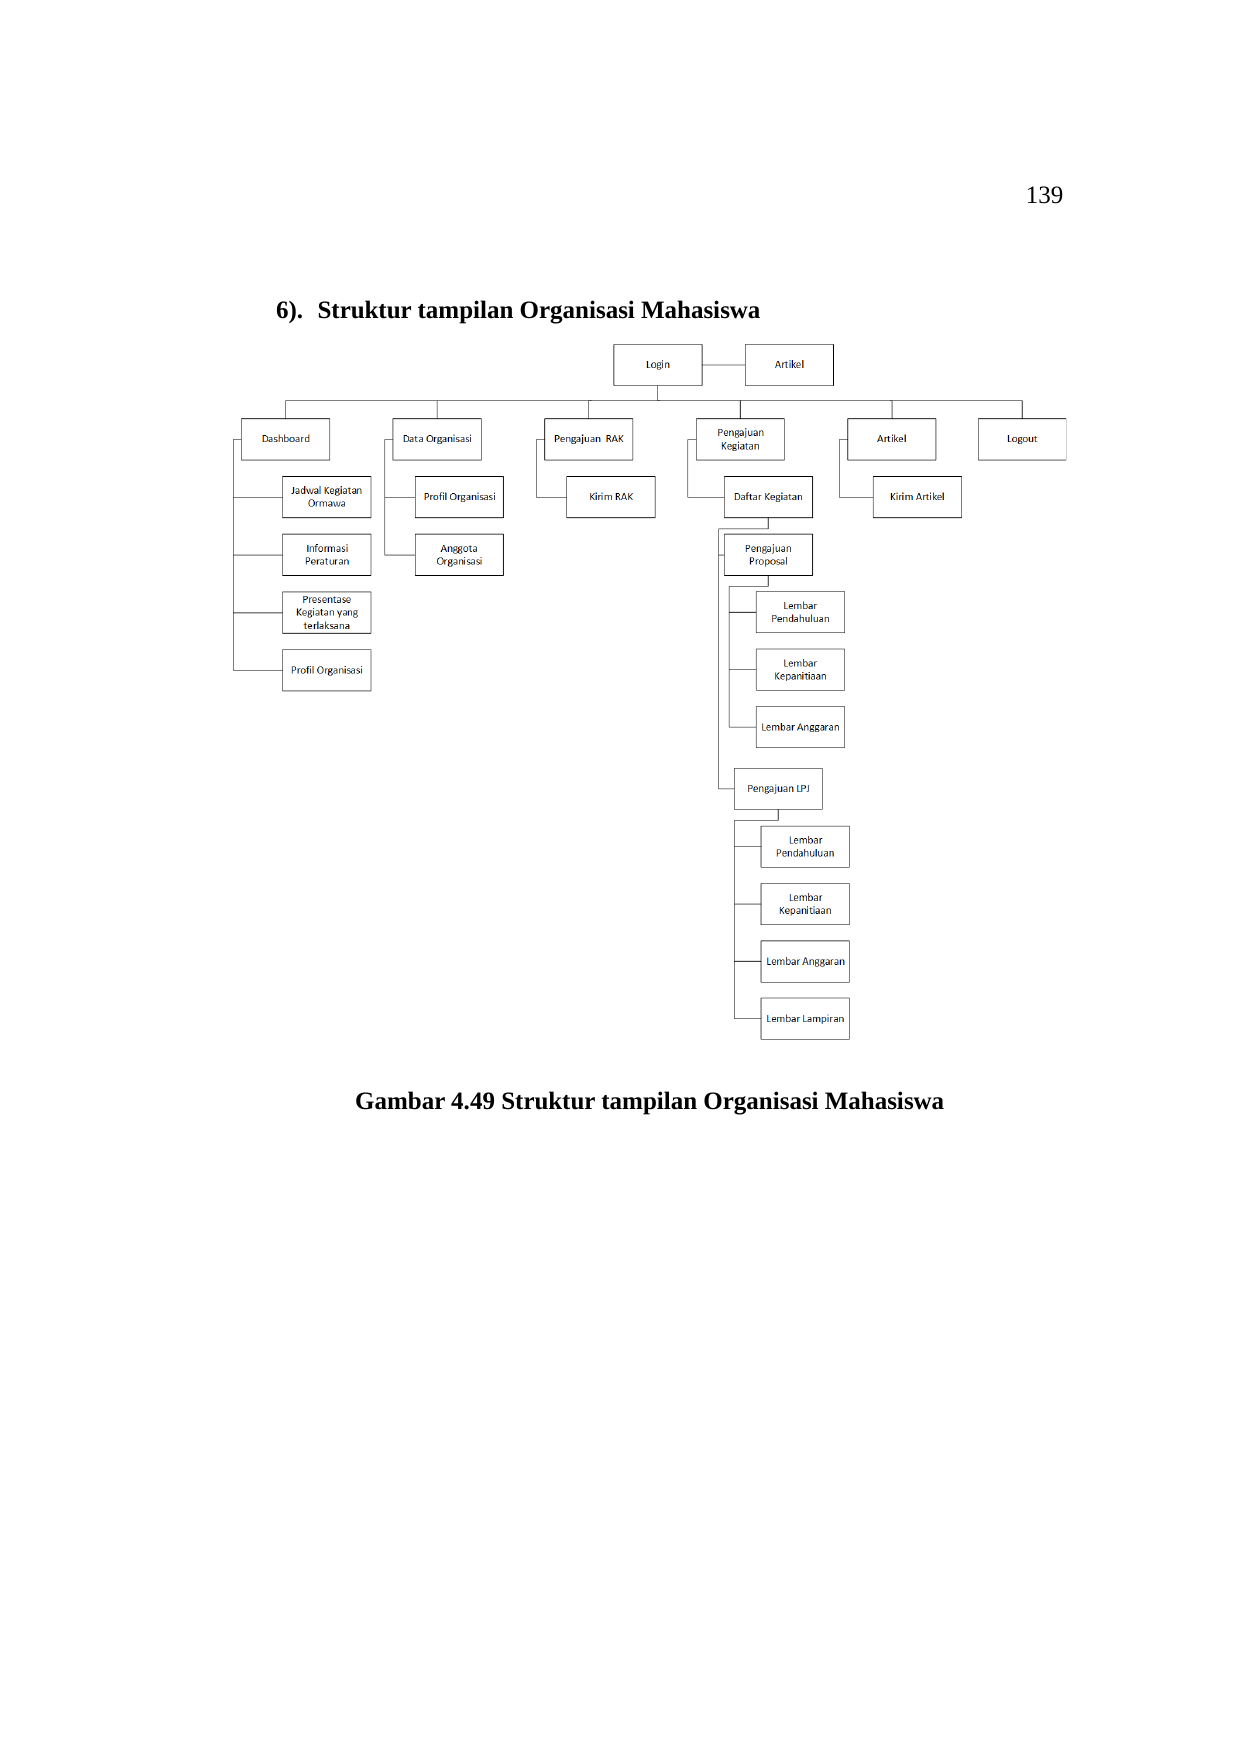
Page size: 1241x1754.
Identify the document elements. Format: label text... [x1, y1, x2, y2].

text Gambar 4.49 Struktur tampilan Organisasi Mahasiswa [236, 1086, 1063, 1115]
list Struktur tampilan Organisasi Mahasiswa [276, 295, 1063, 324]
picture [232, 343, 1067, 1040]
table_header [236, 338, 1063, 343]
table_header [236, 1040, 1063, 1074]
